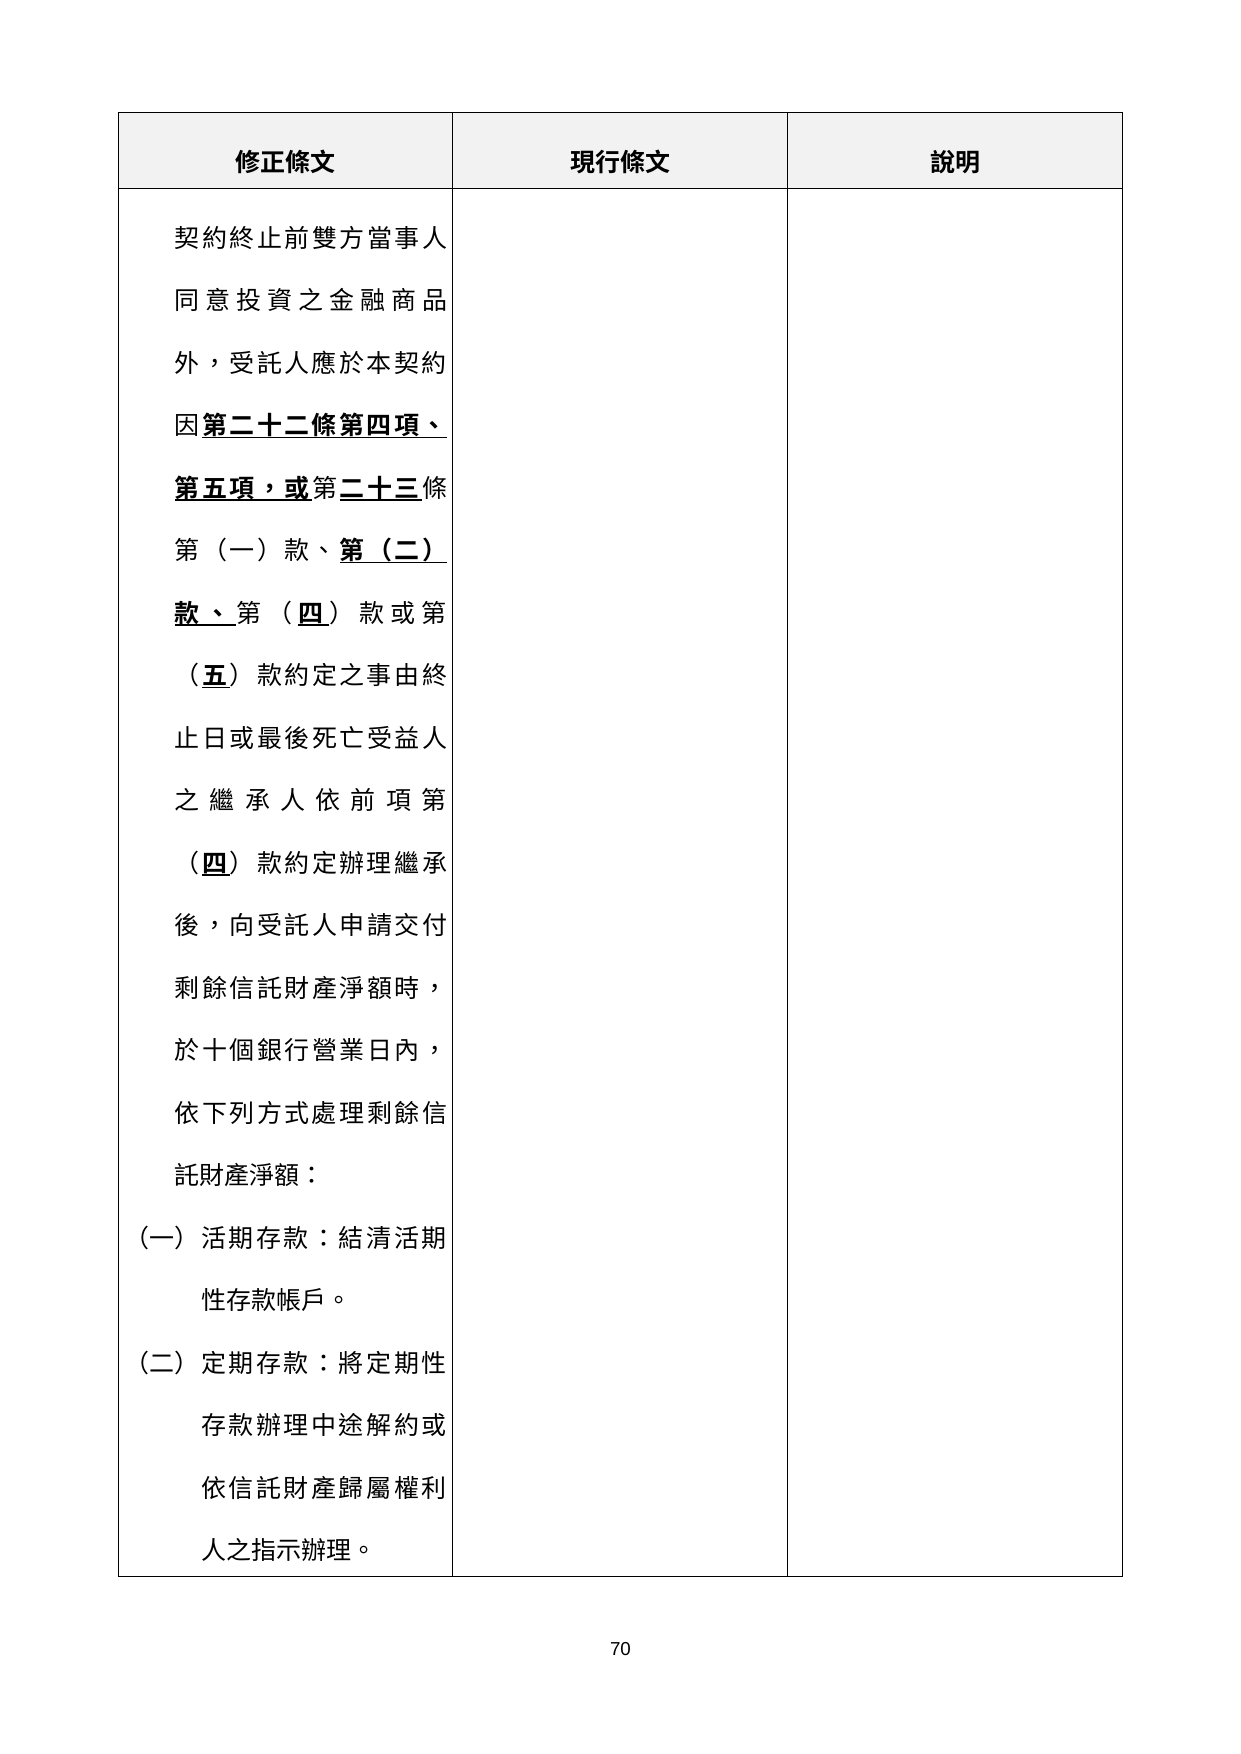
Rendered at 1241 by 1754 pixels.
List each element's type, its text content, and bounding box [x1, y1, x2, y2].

table_header 修正條文 [119, 113, 452, 188]
table_header 現行條文 [453, 113, 787, 188]
table_cell 契約終止前雙方當事人同意投資之金融商品外，受託人應於本契約因第二十二條第四項、第五項，或第二十三條第（一）款、第（二）款、第（四）款或第（五）款約定之事由終止日或最後死亡受益人之繼承人依前項第（四）款約定辦理繼承後，向受託人申請交付剩餘信託財產淨額時，於十個銀行營業日內，依下列方式處理剩餘信託財產淨額： （一） 活期存款：結清活期性存款帳戶。 （二） 定期存款：將定期性存款辦理中途解約或依信託財產歸屬權利人之指示辦理。 [119, 189, 452, 1576]
table_cell [788, 189, 1122, 1576]
table_cell [453, 189, 787, 1576]
table_header 說明 [788, 113, 1122, 188]
